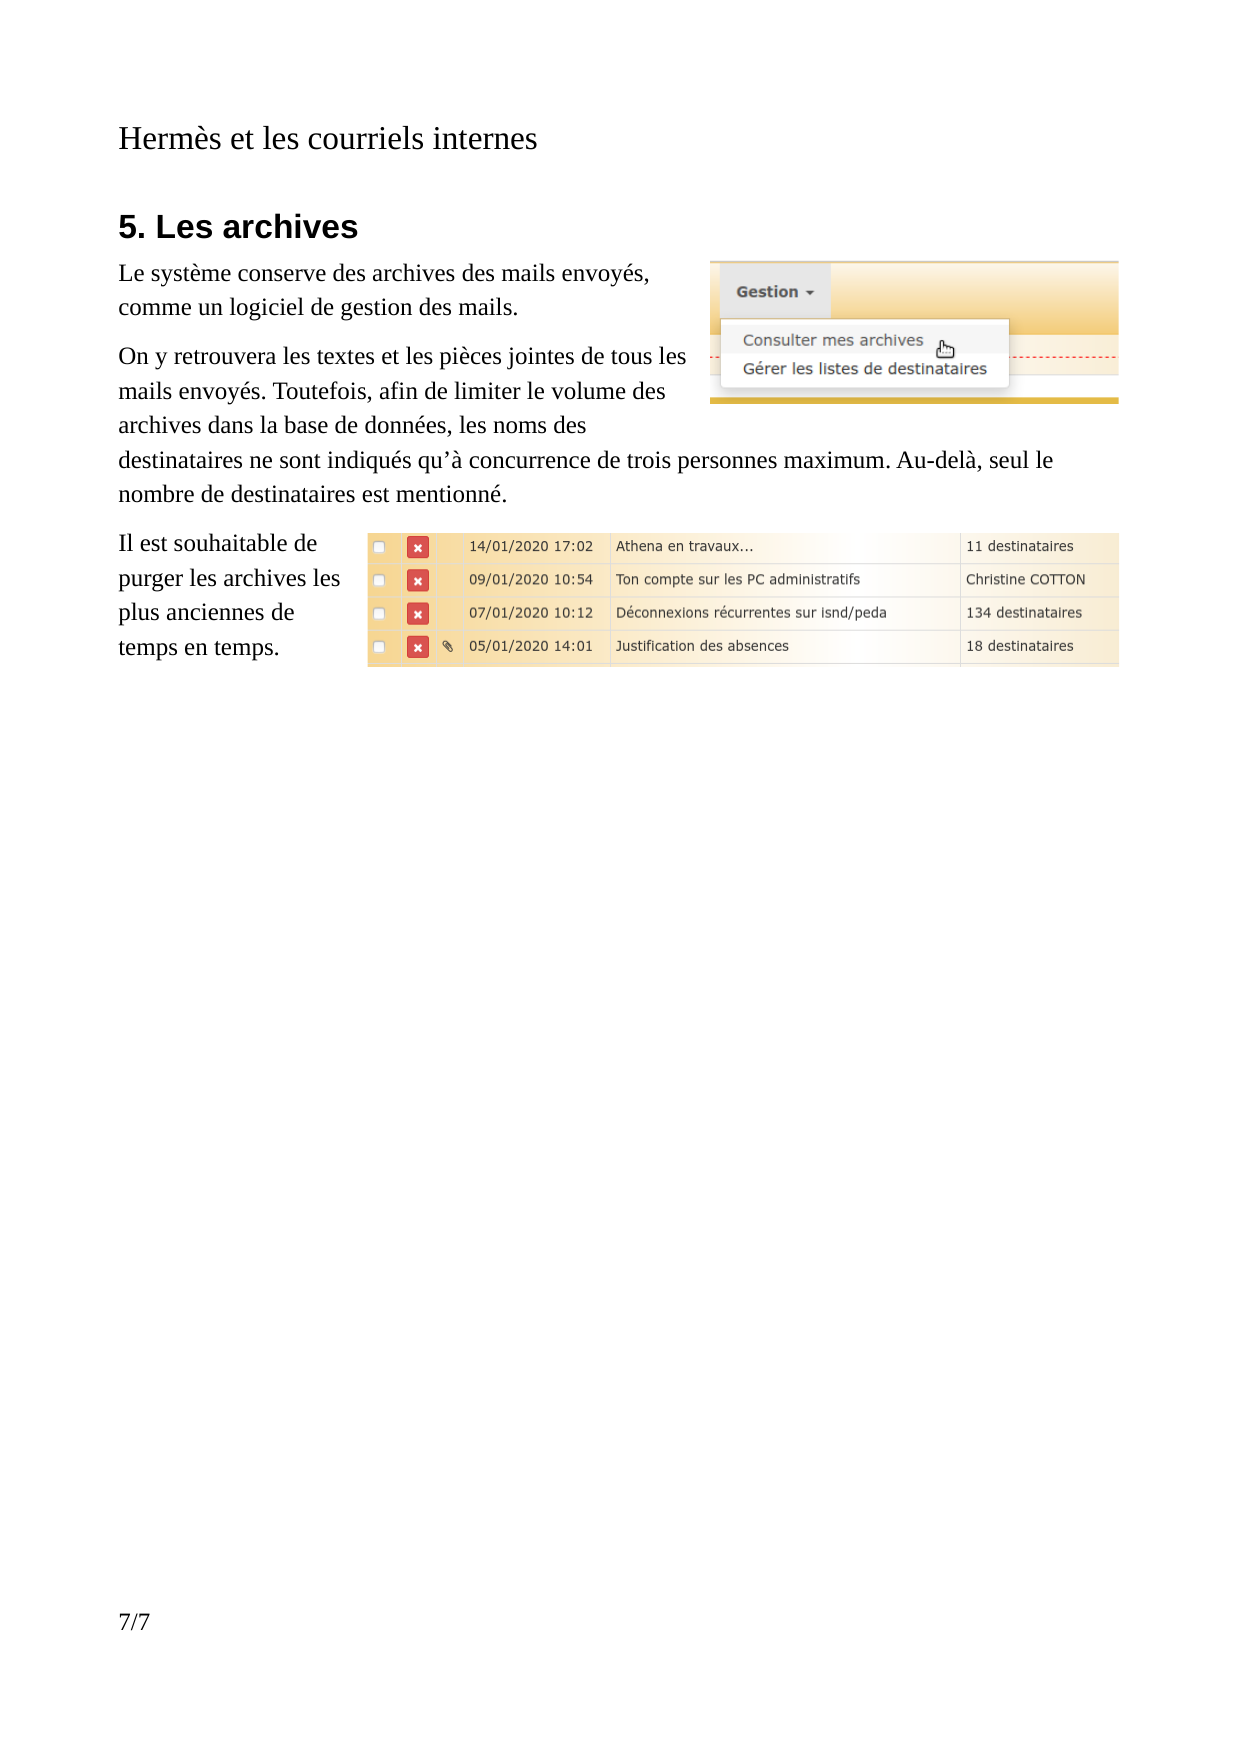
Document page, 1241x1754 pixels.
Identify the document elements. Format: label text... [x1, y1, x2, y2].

picture [710, 260, 1119, 404]
text On y retrouvera les textes et les pièces jointes de tous les mails envoyés. Toutefois, afin de limiter le volume des archives dans la base de données, les noms des destinataires ne sont indiqués qu’à concurrence de trois personnes maximum. Au-delà, seul le nombre de destinataires est mentionné. [118, 341, 1122, 508]
text Il est souhaitable de purger les archives les plus anciennes de temps en temps. [118, 528, 1122, 661]
subtitle Les archives [118, 207, 1122, 245]
picture [367, 533, 1120, 667]
text Le système conserve des archives des mails envoyés, comme un logiciel de gestion des mails. [118, 258, 1122, 321]
